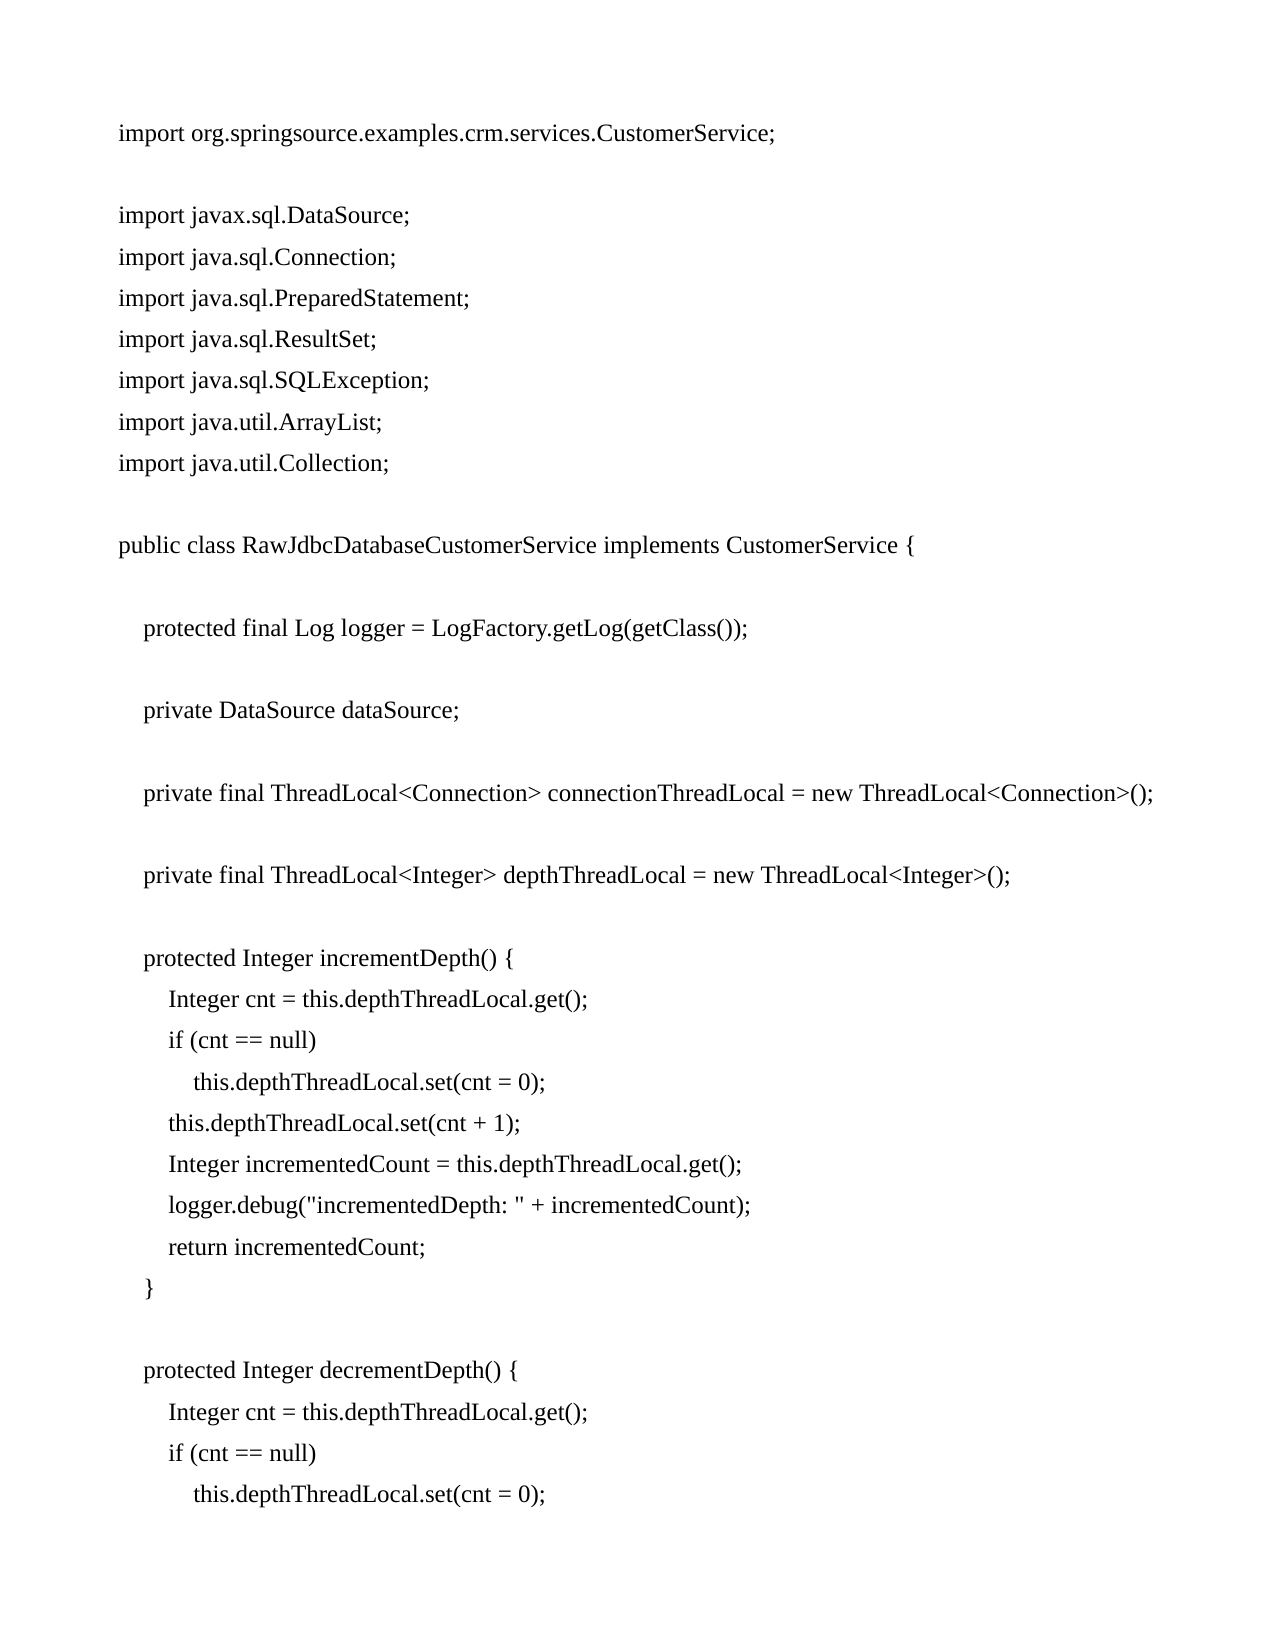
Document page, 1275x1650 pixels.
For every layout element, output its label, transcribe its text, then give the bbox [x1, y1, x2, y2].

text protected final Log logger = LogFactory.getLog(getClass()); [118, 613, 1157, 642]
text logger.debug("incrementedDepth: " + incrementedCount); [118, 1191, 1157, 1219]
text private final ThreadLocal<Integer> depthThreadLocal = new ThreadLocal<Integer>(); [118, 861, 1157, 889]
text private DataSource dataSource; [118, 696, 1157, 724]
text Integer cnt = this.depthThreadLocal.get(); [118, 1397, 1157, 1426]
text protected Integer incrementDepth() { [118, 943, 1157, 972]
text this.depthThreadLocal.set(cnt = 0); [118, 1479, 1157, 1508]
text this.depthThreadLocal.set(cnt + 1); [118, 1108, 1157, 1137]
text import java.util.ArrayList; [118, 407, 1157, 436]
text protected Integer decrementDepth() { [118, 1356, 1157, 1384]
text public class RawJdbcDatabaseCustomerService implements CustomerService { [118, 531, 1157, 559]
text import javax.sql.DataSource; [118, 201, 1157, 229]
text private final ThreadLocal<Connection> connectionThreadLocal = new ThreadLocal<Connection>(); [118, 778, 1157, 807]
text import java.sql.SQLException; [118, 366, 1157, 394]
text Integer cnt = this.depthThreadLocal.get(); [118, 984, 1157, 1013]
text if (cnt == null) [118, 1438, 1157, 1467]
text import java.util.Collection; [118, 448, 1157, 477]
text import org.springsource.examples.crm.services.CustomerService; [118, 118, 1157, 147]
text import java.sql.PreparedStatement; [118, 283, 1157, 312]
text if (cnt == null) [118, 1026, 1157, 1054]
text import java.sql.Connection; [118, 242, 1157, 271]
text return incrementedCount; [118, 1232, 1157, 1261]
text import java.sql.ResultSet; [118, 324, 1157, 353]
text this.depthThreadLocal.set(cnt = 0); [118, 1067, 1157, 1096]
text } [118, 1273, 1157, 1302]
text Integer incrementedCount = this.depthThreadLocal.get(); [118, 1149, 1157, 1178]
